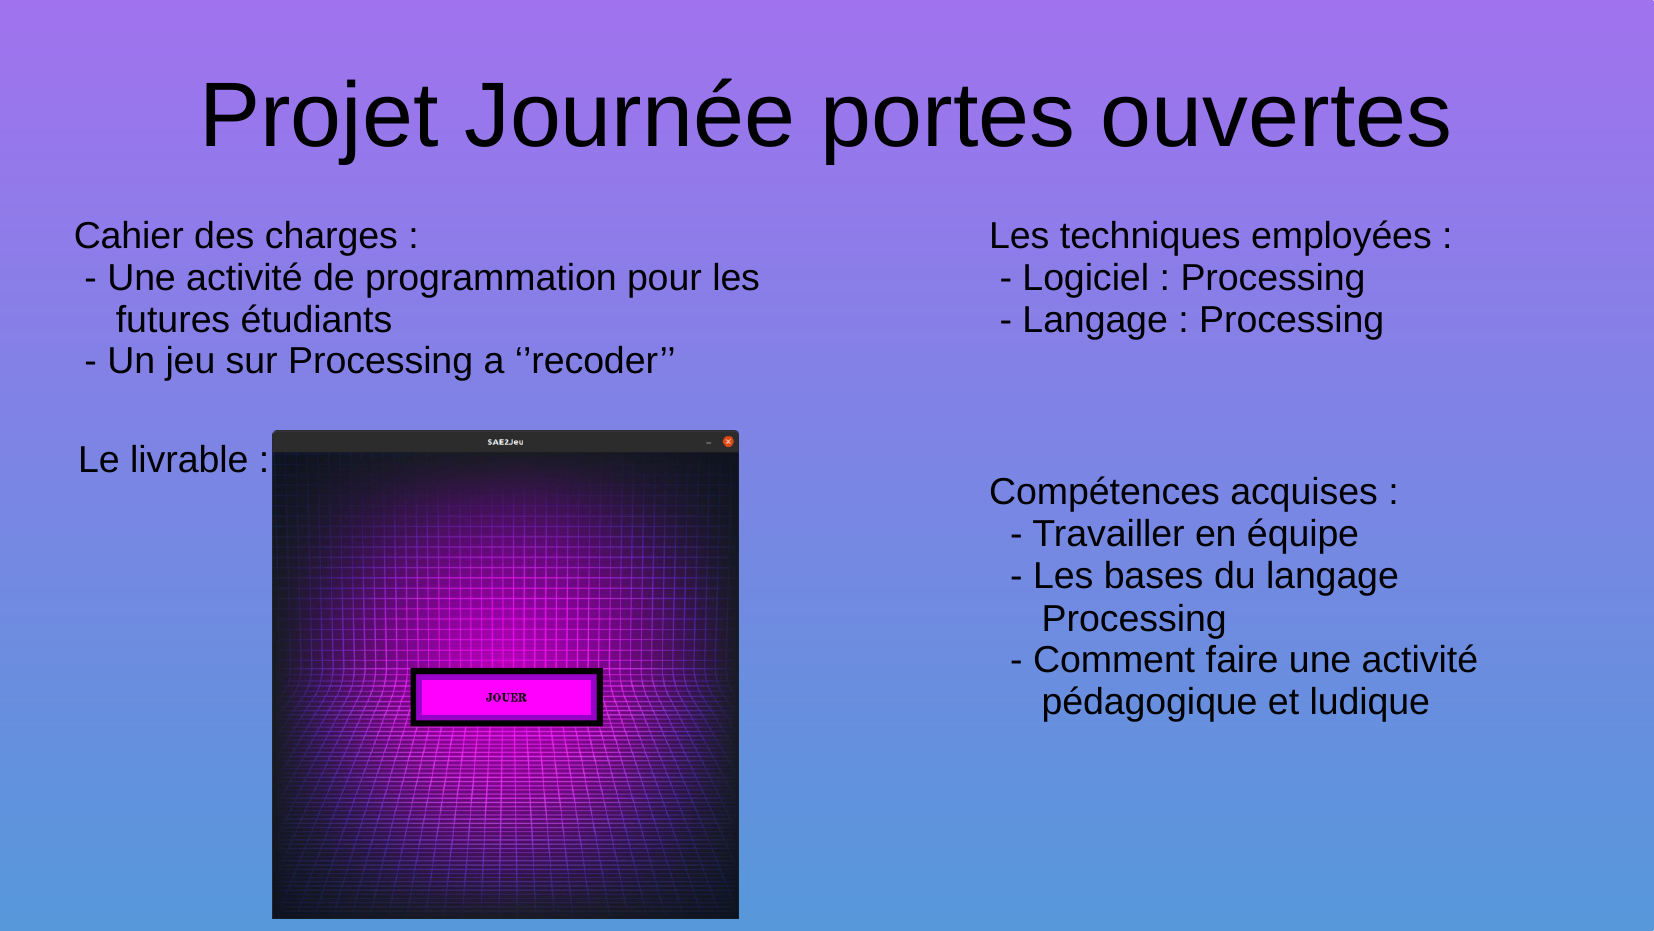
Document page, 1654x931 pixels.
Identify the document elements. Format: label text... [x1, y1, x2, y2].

title Projet Journée portes ouvertes [82, 37, 1571, 193]
text_box Le livrable : [63, 431, 272, 489]
text_box Cahier des charges : - Une activité de programmation pour les futures étudiants - Un jeu sur Processing a ‘’recoder’’ [59, 206, 883, 432]
picture [272, 430, 739, 919]
text_box Les techniques employées : - Logiciel : Processing - Langage : Processing [974, 206, 1536, 463]
text_box Compétences acquises : - Travailler en équipe - Les bases du langage Processing - Comment faire une activité pédagogique et ludique [974, 463, 1595, 857]
